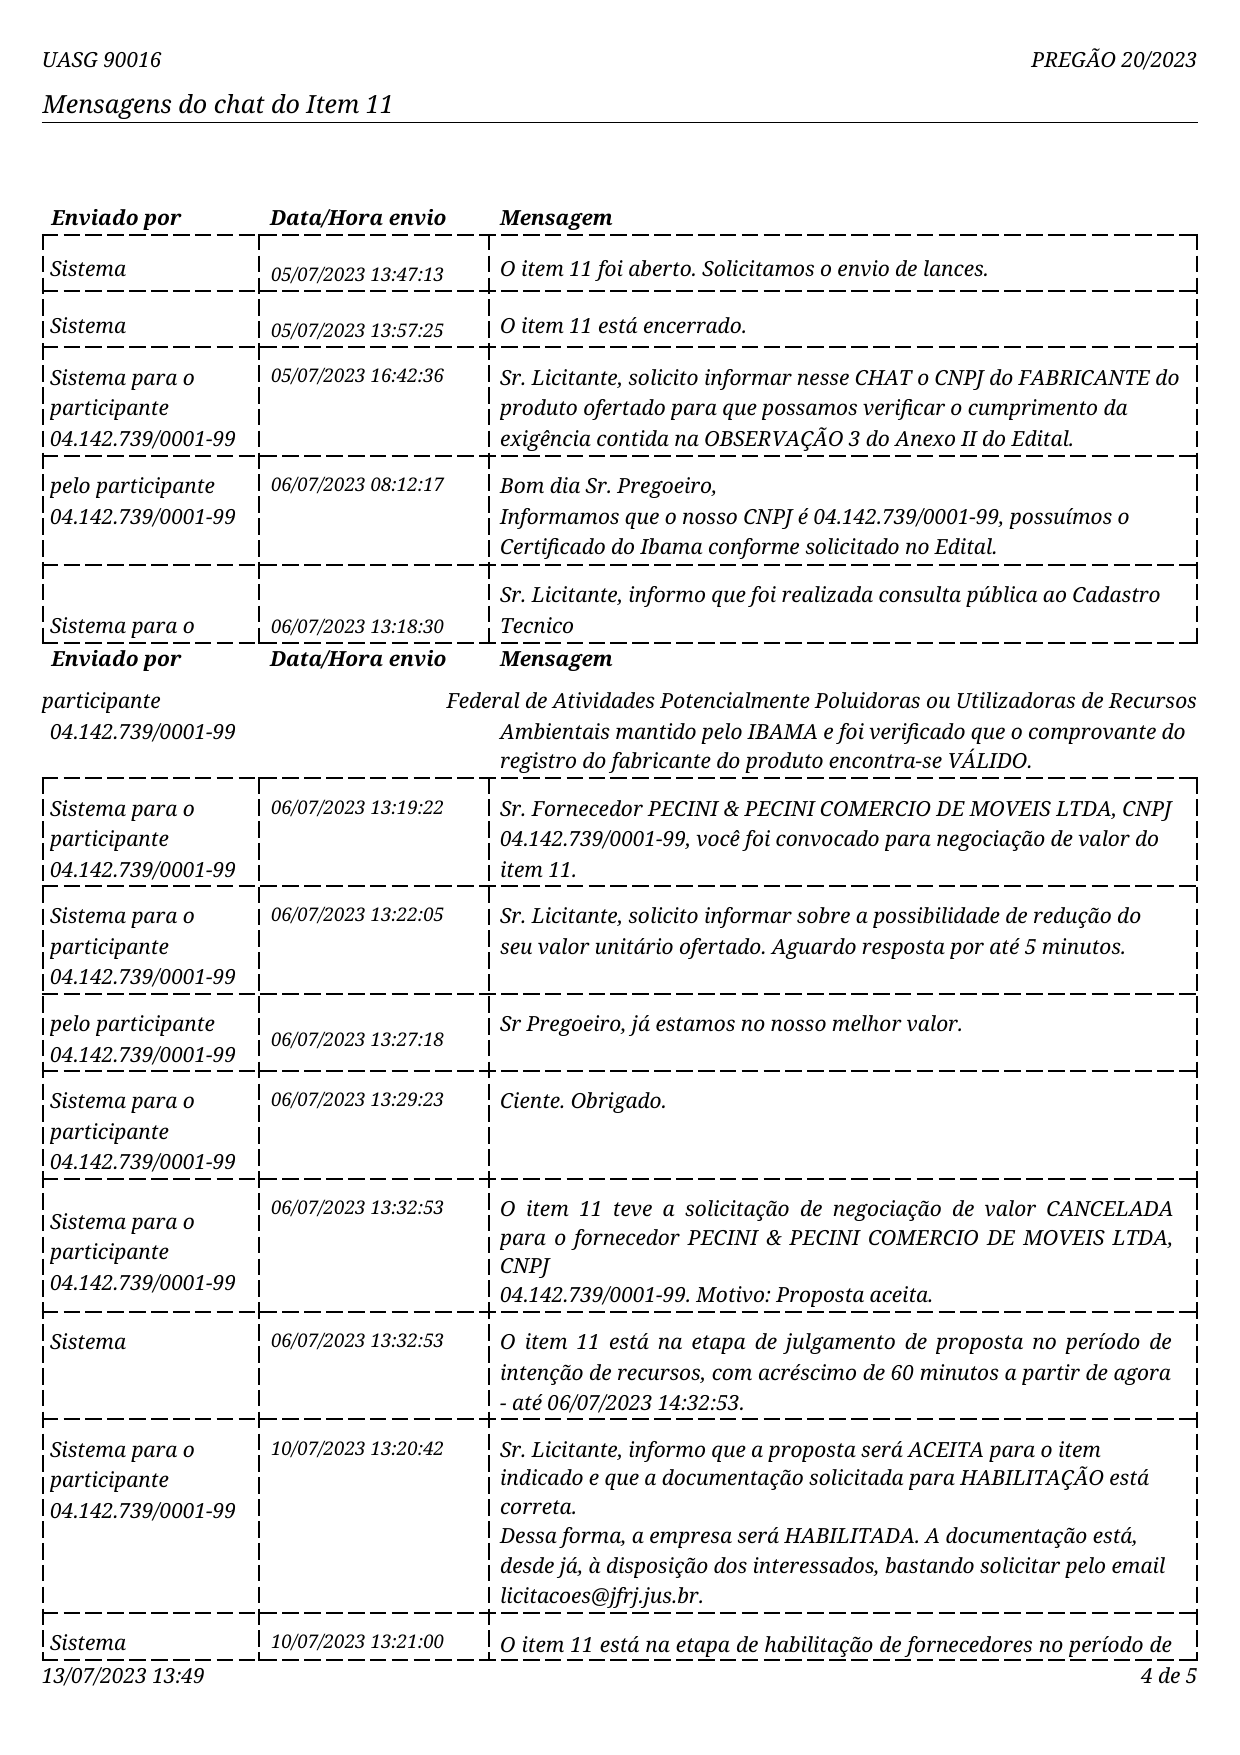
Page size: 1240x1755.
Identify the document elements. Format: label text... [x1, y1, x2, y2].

table_cell Sr. Licitante, solicito informar nesse CHAT o CNPJ do FABRICANTE do produto ofertado para que possamos verificar o cumprimento da exigência contida na OBSERVAÇÃO 3 do Anexo II do Edital. [489, 346, 1197, 455]
table_cell pelo participante 04.142.739/0001-99 [43, 455, 259, 564]
table_cell O item 11 está encerrado. [489, 290, 1197, 346]
text participante Federal de Atividades Potencialmente Poluidoras ou Utilizadoras de Recursos [42, 687, 1199, 715]
text 04.142.739/0001-99 Ambientais mantido pelo IBAMA e foi verificado que o comprovante do registro do fabricante do produto encontra-se VÁLIDO. [50, 717, 1199, 775]
table_cell Sistema para o participante 04.142.739/0001-99 [43, 1418, 259, 1612]
text Enviado por Data/Hora envio Mensagem [42, 644, 1199, 672]
table_header O item 11 foi aberto. Solicitamos o envio de lances. [489, 234, 1197, 290]
table_cell Sr. Licitante, informo que a proposta será ACEITA para o item indicado e que a documentação solicitada para HABILITAÇÃO está correta. Dessa forma, a empresa será HABILITADA. A documentação está, desde já, à disposição dos interessados, bastando solicitar pelo email licitacoes@jfrj.jus.br. [489, 1418, 1197, 1612]
table_header Sr. Fornecedor PECINI & PECINI COMERCIO DE MOVEIS LTDA, CNPJ 04.142.739/0001-99, você foi convocado para negociação de valor do item 11. [489, 777, 1197, 885]
table_cell O item 11 teve a solicitação de negociação de valor CANCELADA para o fornecedor PECINI & PECINI COMERCIO DE MOVEIS LTDA, CNPJ 04.142.739/0001-99. Motivo: Proposta aceita. [489, 1178, 1197, 1311]
table_cell Sistema para o participante 04.142.739/0001-99 [43, 1070, 259, 1178]
table_cell O item 11 está na etapa de habilitação de fornecedores no período de [489, 1612, 1197, 1659]
table_cell 06/07/2023 13:32:53 [259, 1178, 488, 1311]
table_cell Ciente. Obrigado. [489, 1070, 1197, 1178]
table_header 06/07/2023 13:19:22 [259, 777, 488, 885]
table_cell Bom dia Sr. Pregoeiro, Informamos que o nosso CNPJ é 04.142.739/0001-99, possuímos o Certificado do Ibama conforme solicitado no Edital. [489, 455, 1197, 564]
table_header 05/07/2023 13:47:13 [259, 234, 488, 290]
table_cell 10/07/2023 13:20:42 [259, 1418, 488, 1612]
table_cell 06/07/2023 13:29:23 [259, 1070, 488, 1178]
table_cell Sr. Licitante, informo que foi realizada consulta pública ao Cadastro Tecnico [489, 564, 1197, 642]
table_cell Sistema para o participante 04.142.739/0001-99 [43, 346, 259, 455]
table_cell 10/07/2023 13:21:00 [259, 1612, 488, 1659]
table_cell 06/07/2023 08:12:17 [259, 455, 488, 564]
table_cell Sr Pregoeiro, já estamos no nosso melhor valor. [489, 993, 1197, 1070]
table_cell Sistema [43, 1612, 259, 1659]
table_cell Sr. Licitante, solicito informar sobre a possibilidade de redução do seu valor unitário ofertado. Aguardo resposta por até 5 minutos. [489, 885, 1197, 993]
table_cell 06/07/2023 13:18:30 [259, 564, 488, 642]
table_cell Sistema [43, 1311, 259, 1418]
text Enviado por Data/Hora envio Mensagem [42, 203, 1199, 232]
table_cell Sistema para o [43, 564, 259, 642]
text Mensagens do chat do Item 11 [42, 86, 1199, 121]
table_cell 05/07/2023 13:57:25 [259, 290, 488, 346]
table_header Sistema para o participante 04.142.739/0001-99 [43, 777, 259, 885]
table_cell 06/07/2023 13:22:05 [259, 885, 488, 993]
table_cell O item 11 está na etapa de julgamento de proposta no período de intenção de recursos, com acréscimo de 60 minutos a partir de agora - até 06/07/2023 14:32:53. [489, 1311, 1197, 1418]
table_cell pelo participante 04.142.739/0001-99 [43, 993, 259, 1070]
table_cell 05/07/2023 16:42:36 [259, 346, 488, 455]
table_cell 06/07/2023 13:32:53 [259, 1311, 488, 1418]
table_cell 06/07/2023 13:27:18 [259, 993, 488, 1070]
table_cell Sistema [43, 290, 259, 346]
table_cell Sistema para o participante 04.142.739/0001-99 [43, 1178, 259, 1311]
table_cell Sistema para o participante 04.142.739/0001-99 [43, 885, 259, 993]
table_header Sistema [43, 234, 259, 290]
